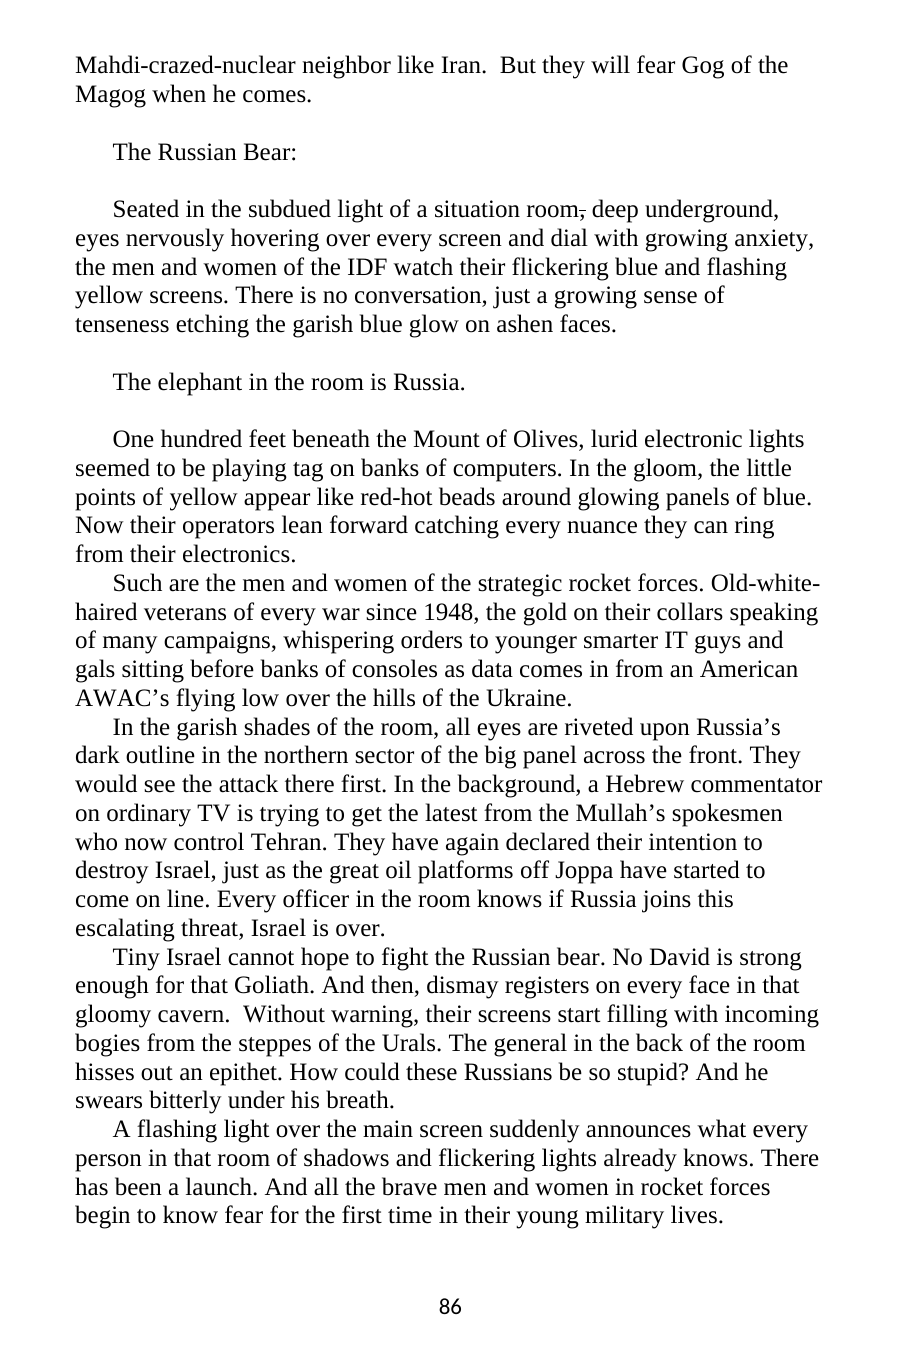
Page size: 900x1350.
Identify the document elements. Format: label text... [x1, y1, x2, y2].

text Tiny Israel cannot hope to fight the Russian bear. No David is strong enough for that Goliath. And then, dismay registers on every face in that gloomy cavern. Without warning, their screens start filling with incoming bogies from the steppes of the Urals. The general in the back of the room hisses out an epithet. How could these Russians be so stupid? And he swears bitterly under his breath. [75, 942, 825, 1114]
text A flashing light over the main screen suddenly announces what every person in that room of shadows and flickering lights already knows. There has been a launch. And all the brave men and women in rocket forces begin to know fear for the first time in their young military lives. [75, 1114, 825, 1229]
text Seated in the subdued light of a situation room, deep underground, eyes nervously hovering over every screen and dial with growing anxiety, the men and women of the IDF watch their flickering blue and flashing yellow screens. There is no conversation, just a growing sense of tenseness etching the garish blue glow on ashen faces. [75, 194, 825, 338]
text Mahdi-crazed-nuclear neighbor like Iran. But they will fear Gog of the Magog when he comes. [75, 51, 825, 108]
text In the garish shades of the room, all eyes are riveted upon Russia’s dark outline in the northern sector of the big panel across the front. They would see the attack there first. In the background, a Hebrew commentator on ordinary TV is trying to get the latest from the Mullah’s spokesmen who now control Tehran. They have again declared their intention to destroy Israel, just as the great oil platforms off Joppa have started to come on line. Every officer in the room knows if Russia joins this escalating threat, Israel is over. [75, 712, 825, 942]
text Such are the men and women of the strategic rocket forces. Old-white-haired veterans of every war since 1948, the gold on their collars speaking of many campaigns, whispering orders to younger smarter IT guys and gals sitting before banks of consoles as data comes in from an American AWAC’s flying low over the hills of the Ukraine. [75, 568, 825, 712]
text One hundred feet beneath the Mount of Olives, lurid electronic lights seemed to be playing tag on banks of computers. In the gloom, the little points of yellow appear like red-hot beads around glowing panels of blue. Now their operators lean forward catching every nuance they can ring from their electronics. [75, 424, 825, 568]
text The elephant in the room is Russia. [75, 367, 825, 396]
text The Russian Bear: [75, 137, 825, 166]
